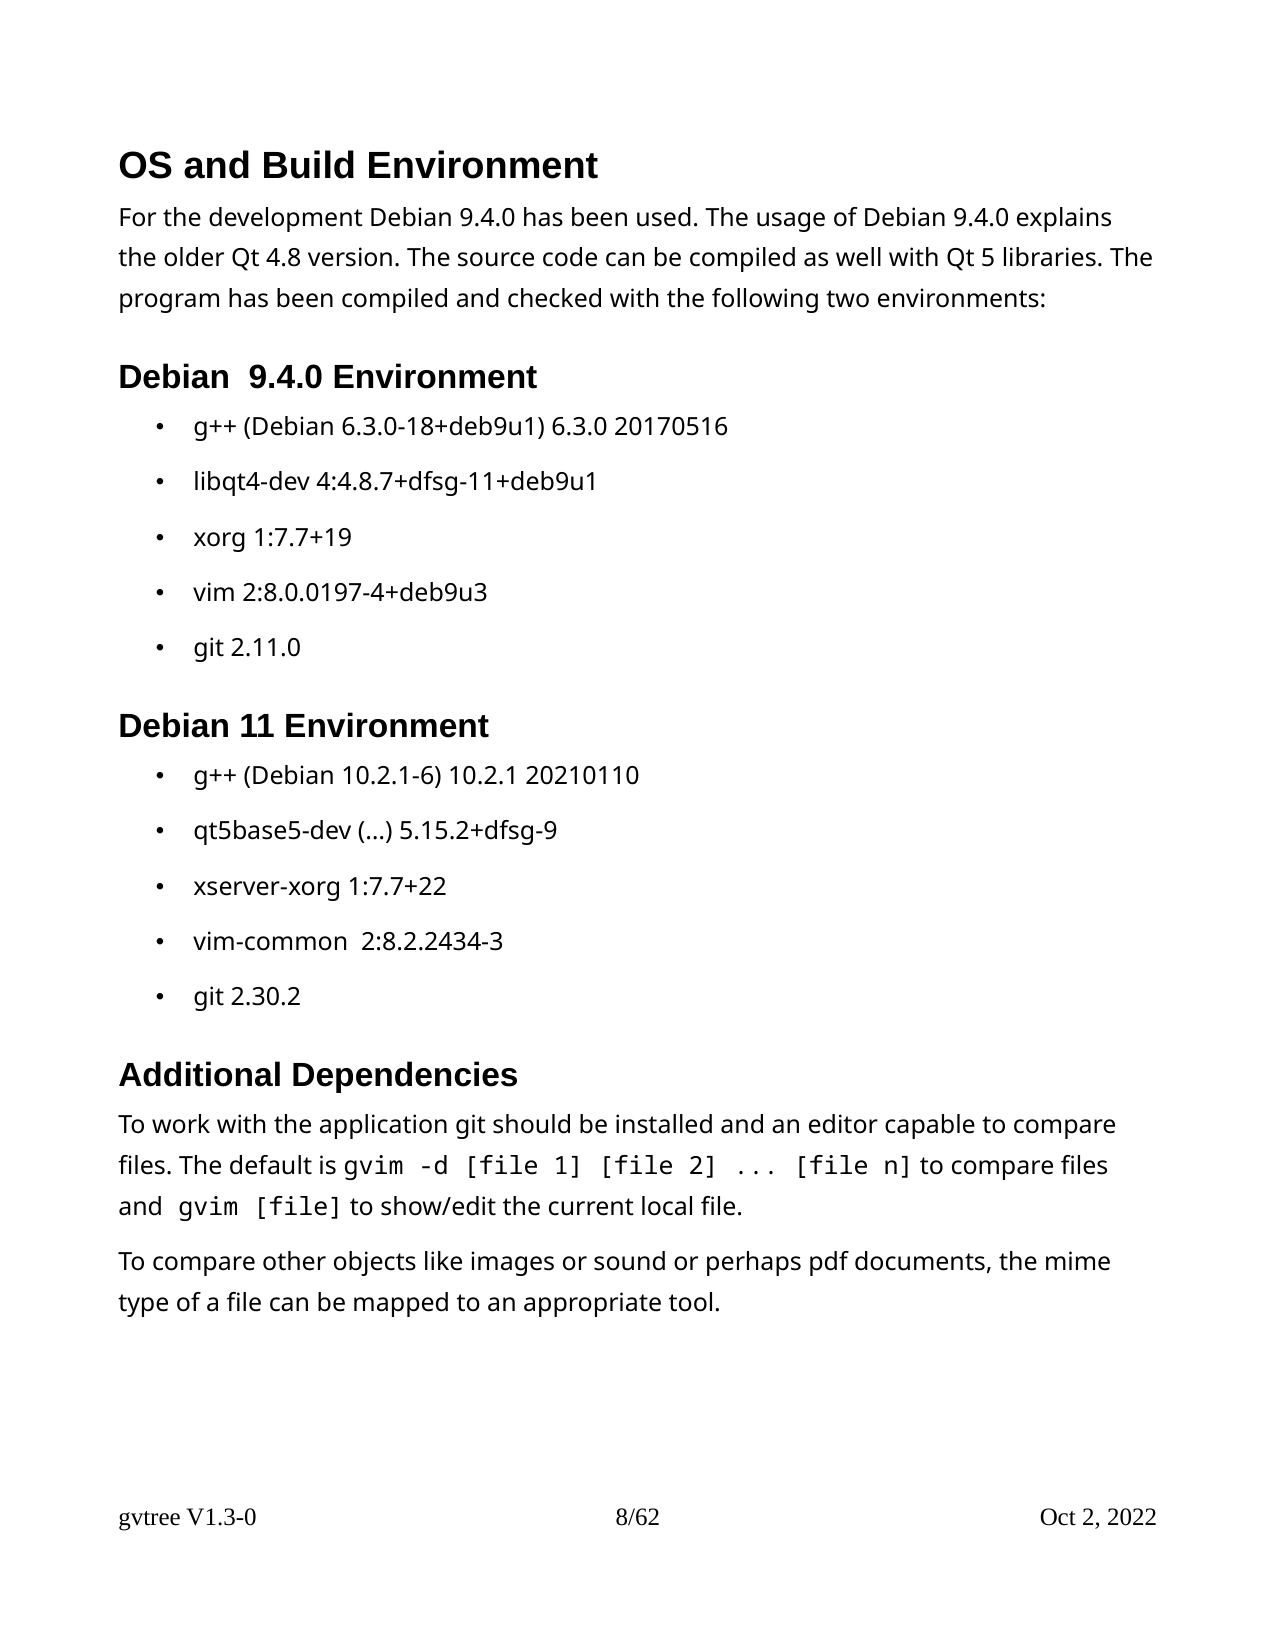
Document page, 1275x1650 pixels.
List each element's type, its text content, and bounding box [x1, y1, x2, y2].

text To compare other objects like images or sound or perhaps pdf documents, the mime type of a file can be mapped to an appropriate tool. [118, 1243, 1157, 1318]
text To work with the application git should be installed and an editor capable to compare files. The default is gvim -d [file 1] [file 2] ... [file n] to compare files and gvim [file] to show/edit the current local file. [118, 1106, 1157, 1222]
subtitle Debian 11 Environment [118, 706, 1157, 745]
list git 2.30.2 [156, 979, 1157, 1013]
list g++ (Debian 6.3.0-18+deb9u1) 6.3.0 20170516 [156, 408, 1157, 442]
subtitle Additional Dependencies [118, 1055, 1157, 1094]
list qt5base5-dev (…) 5.15.2+dfsg-9 [156, 813, 1157, 847]
list g++ (Debian 10.2.1-6) 10.2.1 20210110 [156, 757, 1157, 791]
list git 2.11.0 [156, 630, 1157, 664]
list xserver-xorg 1:7.7+22 [156, 868, 1157, 902]
subtitle OS and Build Environment [118, 143, 1157, 187]
text For the development Debian 9.4.0 has been used. The usage of Debian 9.4.0 explains the older Qt 4.8 version. The source code can be compiled as well with Qt 5 libraries. The program has been compiled and checked with the following two environments: [118, 199, 1157, 315]
list xorg 1:7.7+19 [156, 519, 1157, 553]
list libqt4-dev 4:4.8.7+dfsg-11+deb9u1 [156, 464, 1157, 498]
list vim-common 2:8.2.2434-3 [156, 924, 1157, 958]
subtitle Debian 9.4.0 Environment [118, 357, 1157, 396]
list vim 2:8.0.0197-4+deb9u3 [156, 574, 1157, 609]
